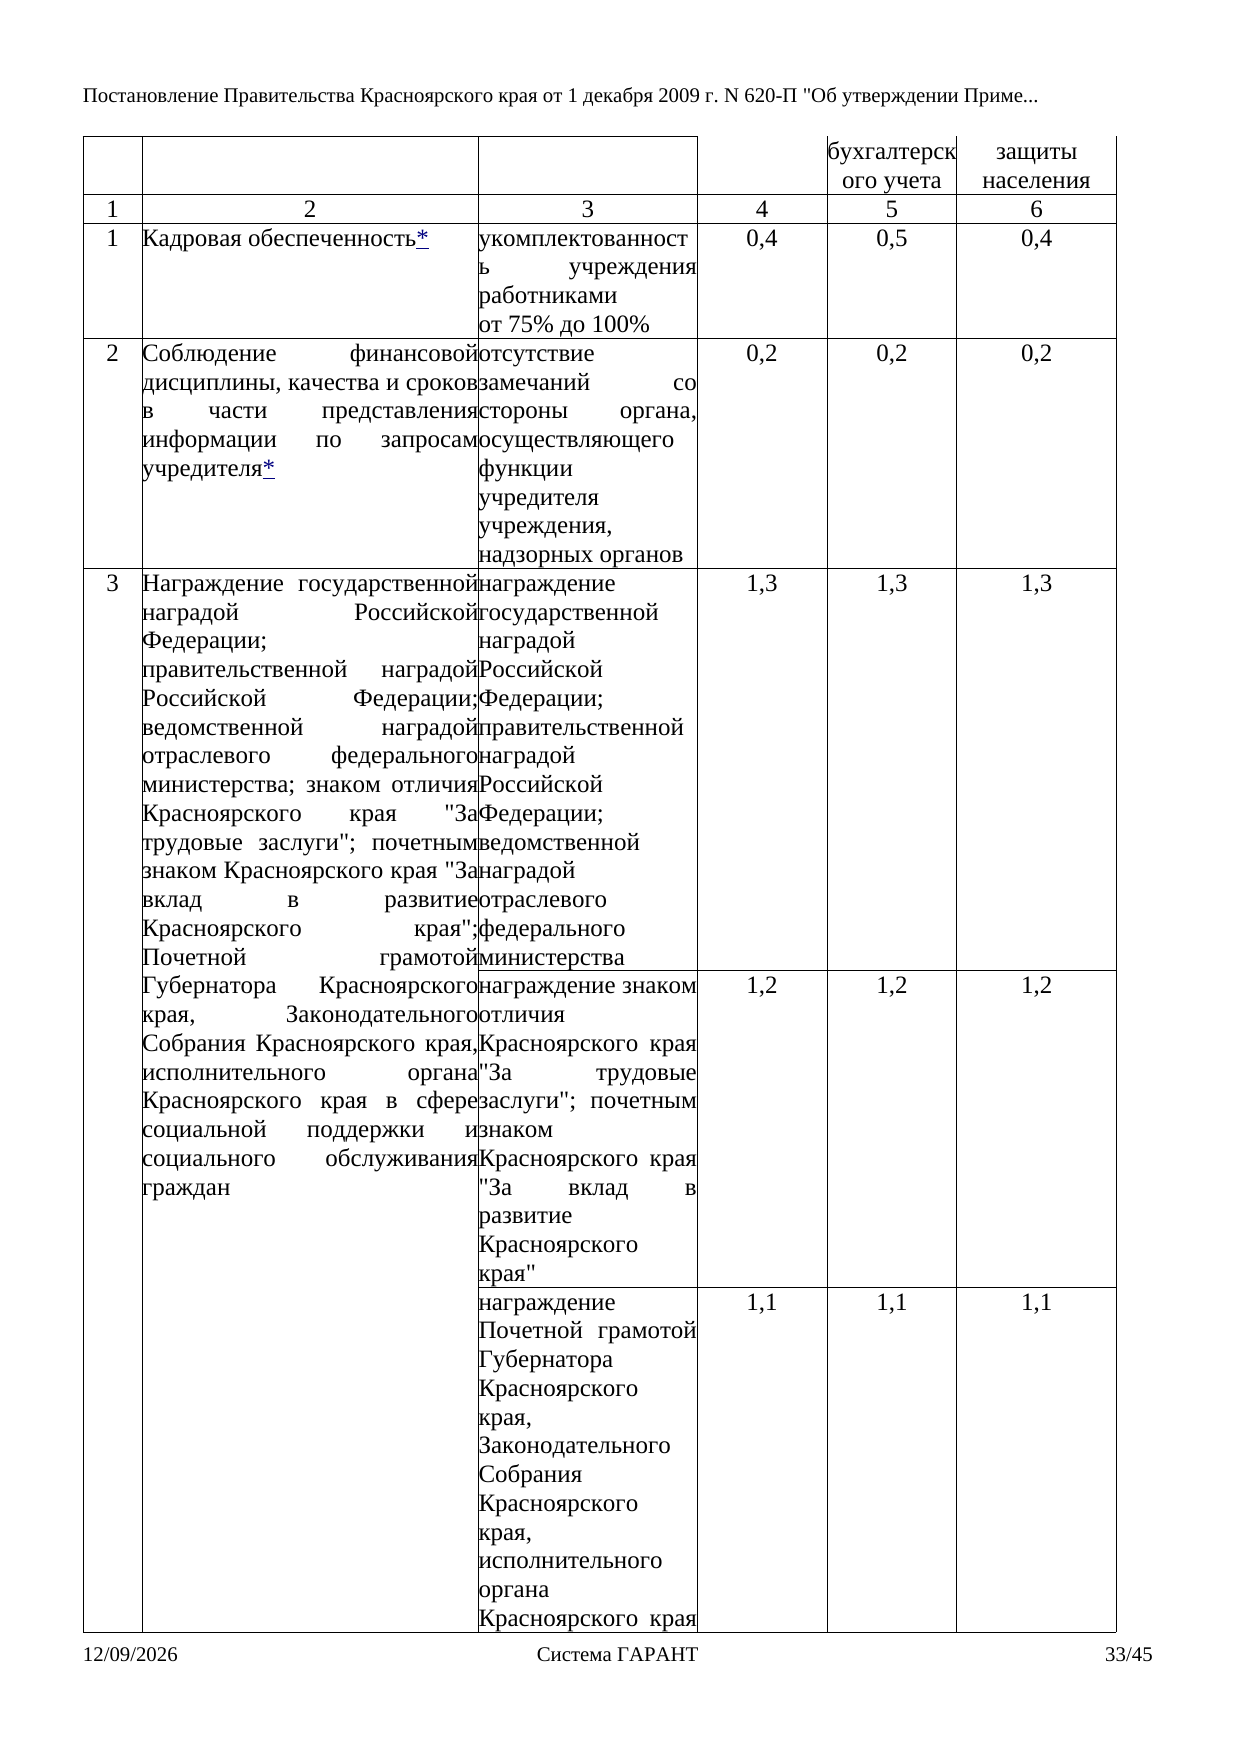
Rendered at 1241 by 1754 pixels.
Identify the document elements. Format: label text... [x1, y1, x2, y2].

table_header [143, 137, 478, 194]
table_cell 0,4 [957, 224, 1116, 338]
table_cell 1,2 [698, 971, 827, 1287]
table_cell 1,1 [828, 1288, 956, 1632]
table_cell 1 [84, 195, 142, 223]
table_cell награждение государственной наградой Российской Федерации; правительственной наградой Российской Федерации; ведомственной наградой отраслевого федерального министерства [479, 569, 697, 970]
table_cell защиты населения [957, 136, 1116, 194]
table_cell награждение Почетной грамотой Губернатора Красноярского края, Законодательного Собрания Красноярского края, исполнительного органа Красноярского края [479, 1288, 697, 1632]
table_cell 1,3 [957, 569, 1116, 970]
table_cell 3 [479, 195, 697, 223]
table_cell 0,2 [698, 339, 827, 568]
table_cell 1,2 [957, 971, 1116, 1287]
table_cell 1,1 [957, 1288, 1116, 1632]
table_cell 1,2 [828, 971, 956, 1287]
table_cell отсутствие замечаний со стороны органа, осуществляющего функции учредителя учреждения, надзорных органов [479, 339, 697, 568]
table_cell 0,2 [828, 339, 956, 568]
table_cell 1,1 [698, 1288, 827, 1632]
table_cell Награждение государственной наградой Российской Федерации; правительственной наградой Российской Федерации; ведомственной наградой отраслевого федерального министерства; знаком отличия Красноярского края "За трудовые заслуги"; почетным знаком Красноярского края "За вклад в развитие Красноярского края"; Почетной грамотой Губернатора Красноярского края, Законодательного Собрания Красноярского края, исполнительного органа Красноярского края в сфере социальной поддержки и социального обслуживания граждан [143, 569, 478, 1632]
table_cell бухгалтерского учета [828, 136, 956, 194]
table_cell 4 [698, 195, 827, 223]
table_cell награждение знаком отличия Красноярского края "За трудовые заслуги"; почетным знаком Красноярского края "За вклад в развитие Красноярского края" [479, 971, 697, 1287]
table_cell 3 [84, 569, 142, 1632]
table_cell 5 [828, 195, 956, 223]
table_cell 1,3 [698, 569, 827, 970]
table_cell 2 [143, 195, 478, 223]
table_cell 1 [84, 224, 142, 338]
table_header [84, 137, 142, 194]
table_cell 0,5 [828, 224, 956, 338]
table_header [479, 137, 697, 194]
table_cell укомплектованность учреждения работниками от 75% до 100% [479, 224, 697, 338]
table_cell 1,3 [828, 569, 956, 970]
table_cell 2 [84, 339, 142, 568]
table_cell 6 [957, 195, 1116, 223]
table_cell 0,2 [957, 339, 1116, 568]
table_cell Кадровая обеспеченность* [143, 224, 478, 338]
table_cell Соблюдение финансовой дисциплины, качества и сроков в части представления информации по запросам учредителя* [143, 339, 478, 568]
table_cell [698, 136, 827, 194]
table_cell 0,4 [698, 224, 827, 338]
